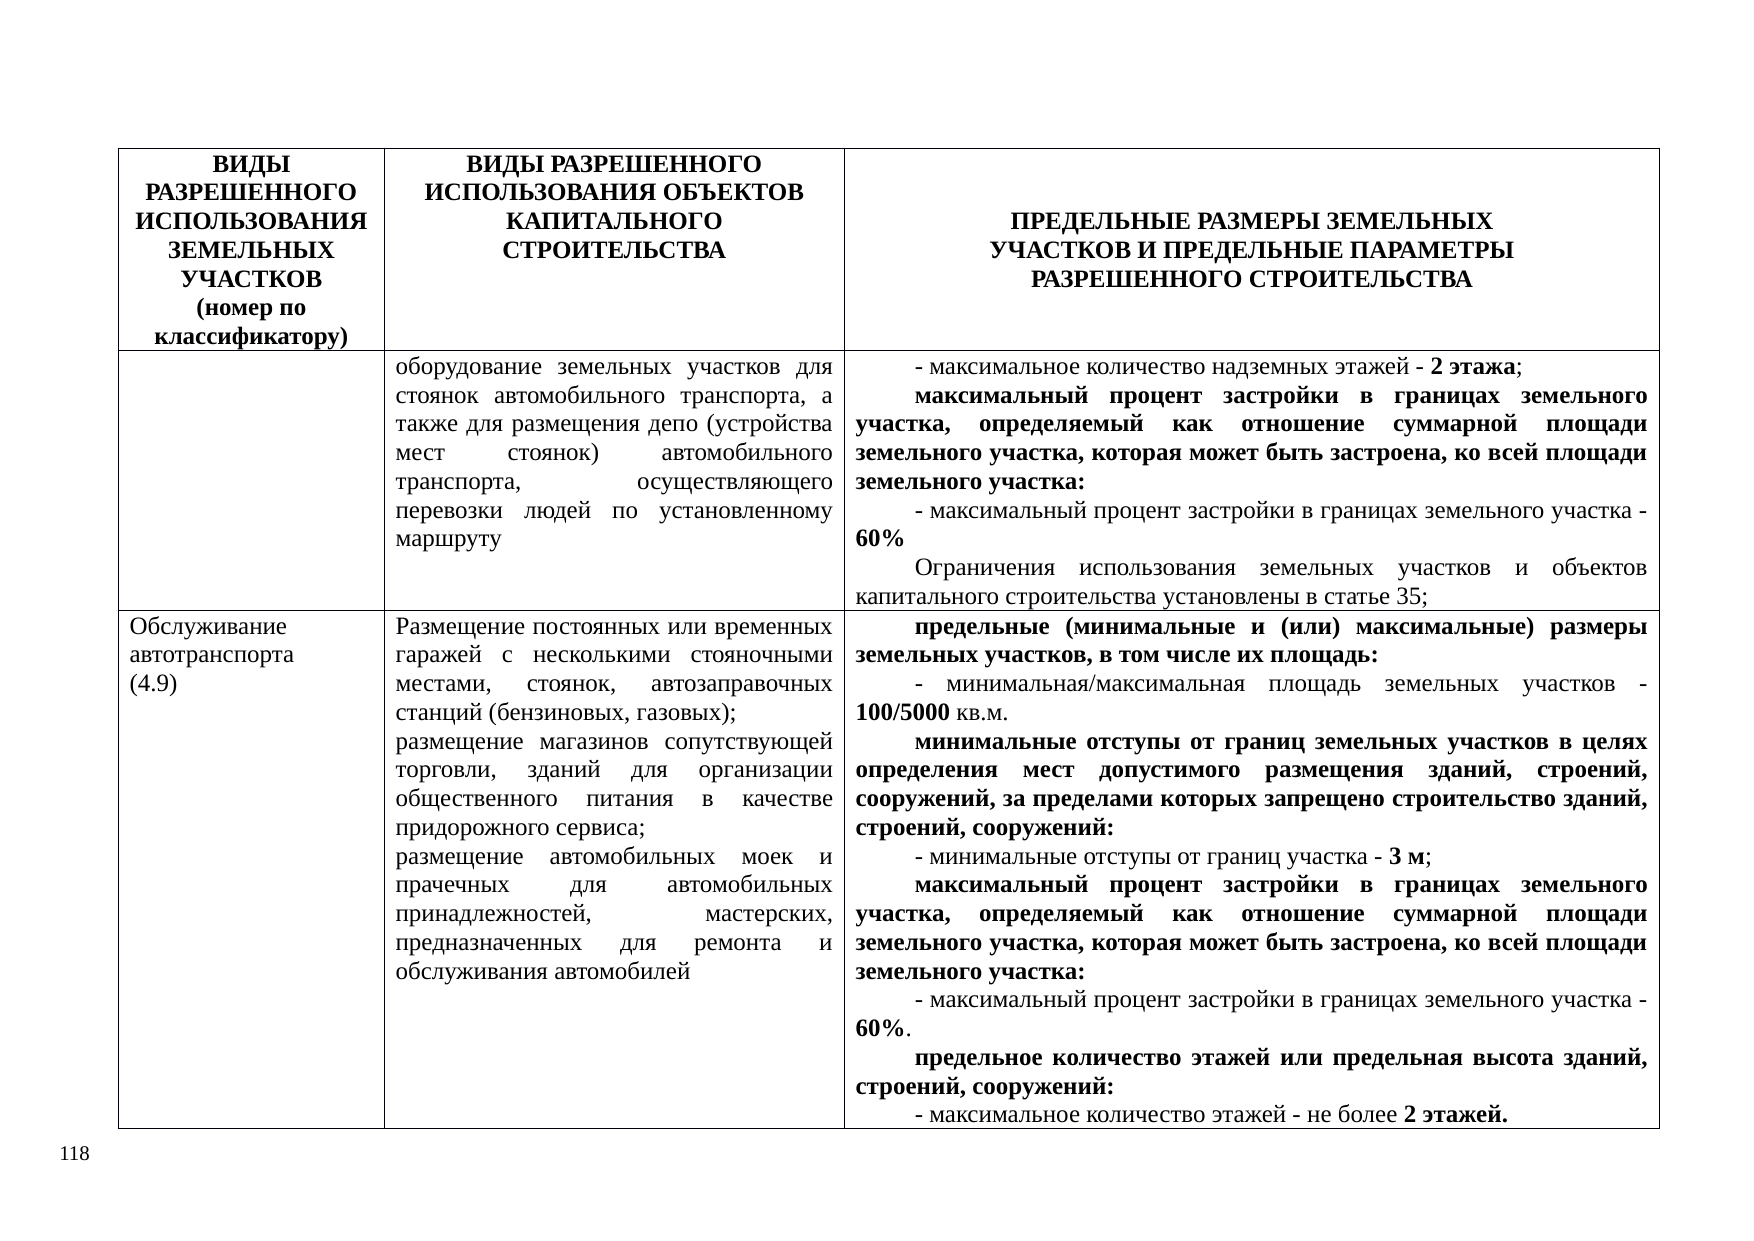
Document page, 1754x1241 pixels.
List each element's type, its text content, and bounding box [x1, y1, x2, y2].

table_header ВИДЫ РАЗРЕШЕННОГО ИСПОЛЬЗОВАНИЯ ЗЕМЕЛЬНЫХ УЧАСТКОВ (номер по классификатору) [119, 149, 384, 350]
table_cell оборудование земельных участков для стоянок автомобильного транспорта, а также для размещения депо (устройства мест стоянок) автомобильного транспорта, осуществляющего перевозки людей по установленному маршруту [385, 351, 844, 610]
table_header ВИДЫ РАЗРЕШЕННОГО ИСПОЛЬЗОВАНИЯ ОБЪЕКТОВ КАПИТАЛЬНОГО СТРОИТЕЛЬСТВА [385, 149, 844, 350]
table_cell Обслуживание автотранспорта (4.9) [119, 611, 384, 1128]
table_header ПРЕДЕЛЬНЫЕ РАЗМЕРЫ ЗЕМЕЛЬНЫХ УЧАСТКОВ И ПРЕДЕЛЬНЫЕ ПАРАМЕТРЫ РАЗРЕШЕННОГО СТРОИТЕЛЬСТВА [845, 149, 1659, 350]
table_cell предельные (минимальные и (или) максимальные) размеры земельных участков, в том числе их площадь: - минимальная/максимальная площадь земельных участков -100/5000 кв.м. минимальные отступы от границ земельных участков в целях определения мест допустимого размещения зданий, строений, сооружений, за пределами которых запрещено строительство зданий, строений, сооружений: - минимальные отступы от границ участка - 3 м; максимальный процент застройки в границах земельного участка, определяемый как отношение суммарной площади земельного участка, которая может быть застроена, ко всей площади земельного участка: - максимальный процент застройки в границах земельного участка - 60%. предельное количество этажей или предельная высота зданий, строений, сооружений: - максимальное количество этажей - не более 2 этажей. [845, 611, 1659, 1128]
table_cell - максимальное количество надземных этажей - 2 этажа; максимальный процент застройки в границах земельного участка, определяемый как отношение суммарной площади земельного участка, которая может быть застроена, ко всей площади земельного участка: - максимальный процент застройки в границах земельного участка - 60% Ограничения использования земельных участков и объектов капитального строительства установлены в статье 35; [845, 351, 1659, 610]
table_cell [119, 351, 384, 610]
table_cell Размещение постоянных или временных гаражей с несколькими стояночными местами, стоянок, автозаправочных станций (бензиновых, газовых); размещение магазинов сопутствующей торговли, зданий для организации общественного питания в качестве придорожного сервиса; размещение автомобильных моек и прачечных для автомобильных принадлежностей, мастерских, предназначенных для ремонта и обслуживания автомобилей [385, 611, 844, 1128]
